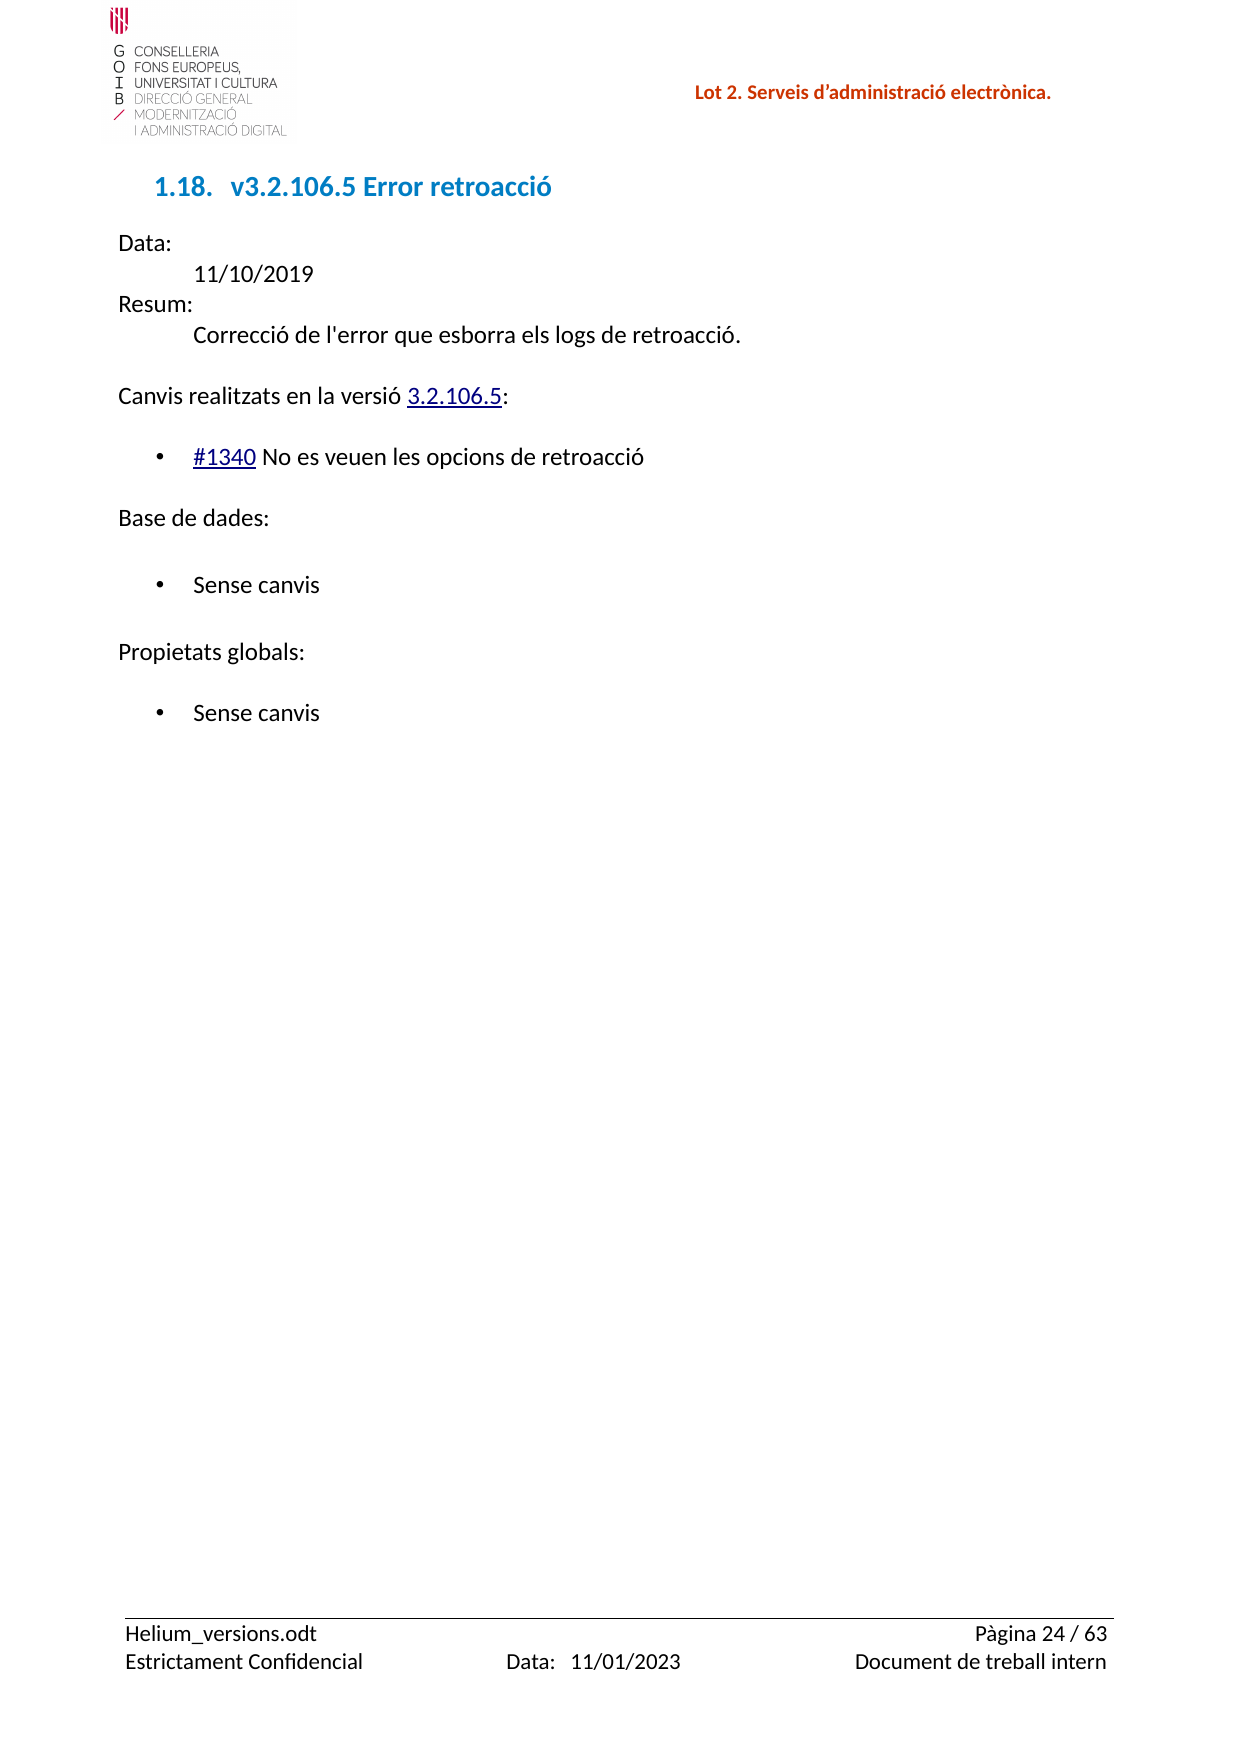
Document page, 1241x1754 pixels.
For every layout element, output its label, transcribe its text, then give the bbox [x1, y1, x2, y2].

list #1340 No es veuen les opcions de retroacció [156, 441, 1122, 472]
text Resum: [118, 289, 1122, 319]
picture [100, 0, 297, 144]
text 11/10/2019 [118, 258, 1122, 289]
text Canvis realitzats en la versió 3.2.106.5: [118, 380, 1122, 411]
text Correcció de l'error que esborra els logs de retroacció. [118, 319, 1122, 350]
list Sense canvis [156, 569, 1122, 600]
text Data: [118, 228, 1122, 258]
subtitle v3.2.106.5 Error retroacció [153, 168, 1122, 204]
text Base de dades: [118, 502, 1122, 533]
list Sense canvis [156, 697, 1122, 728]
text Propietats globals: [118, 636, 1122, 667]
